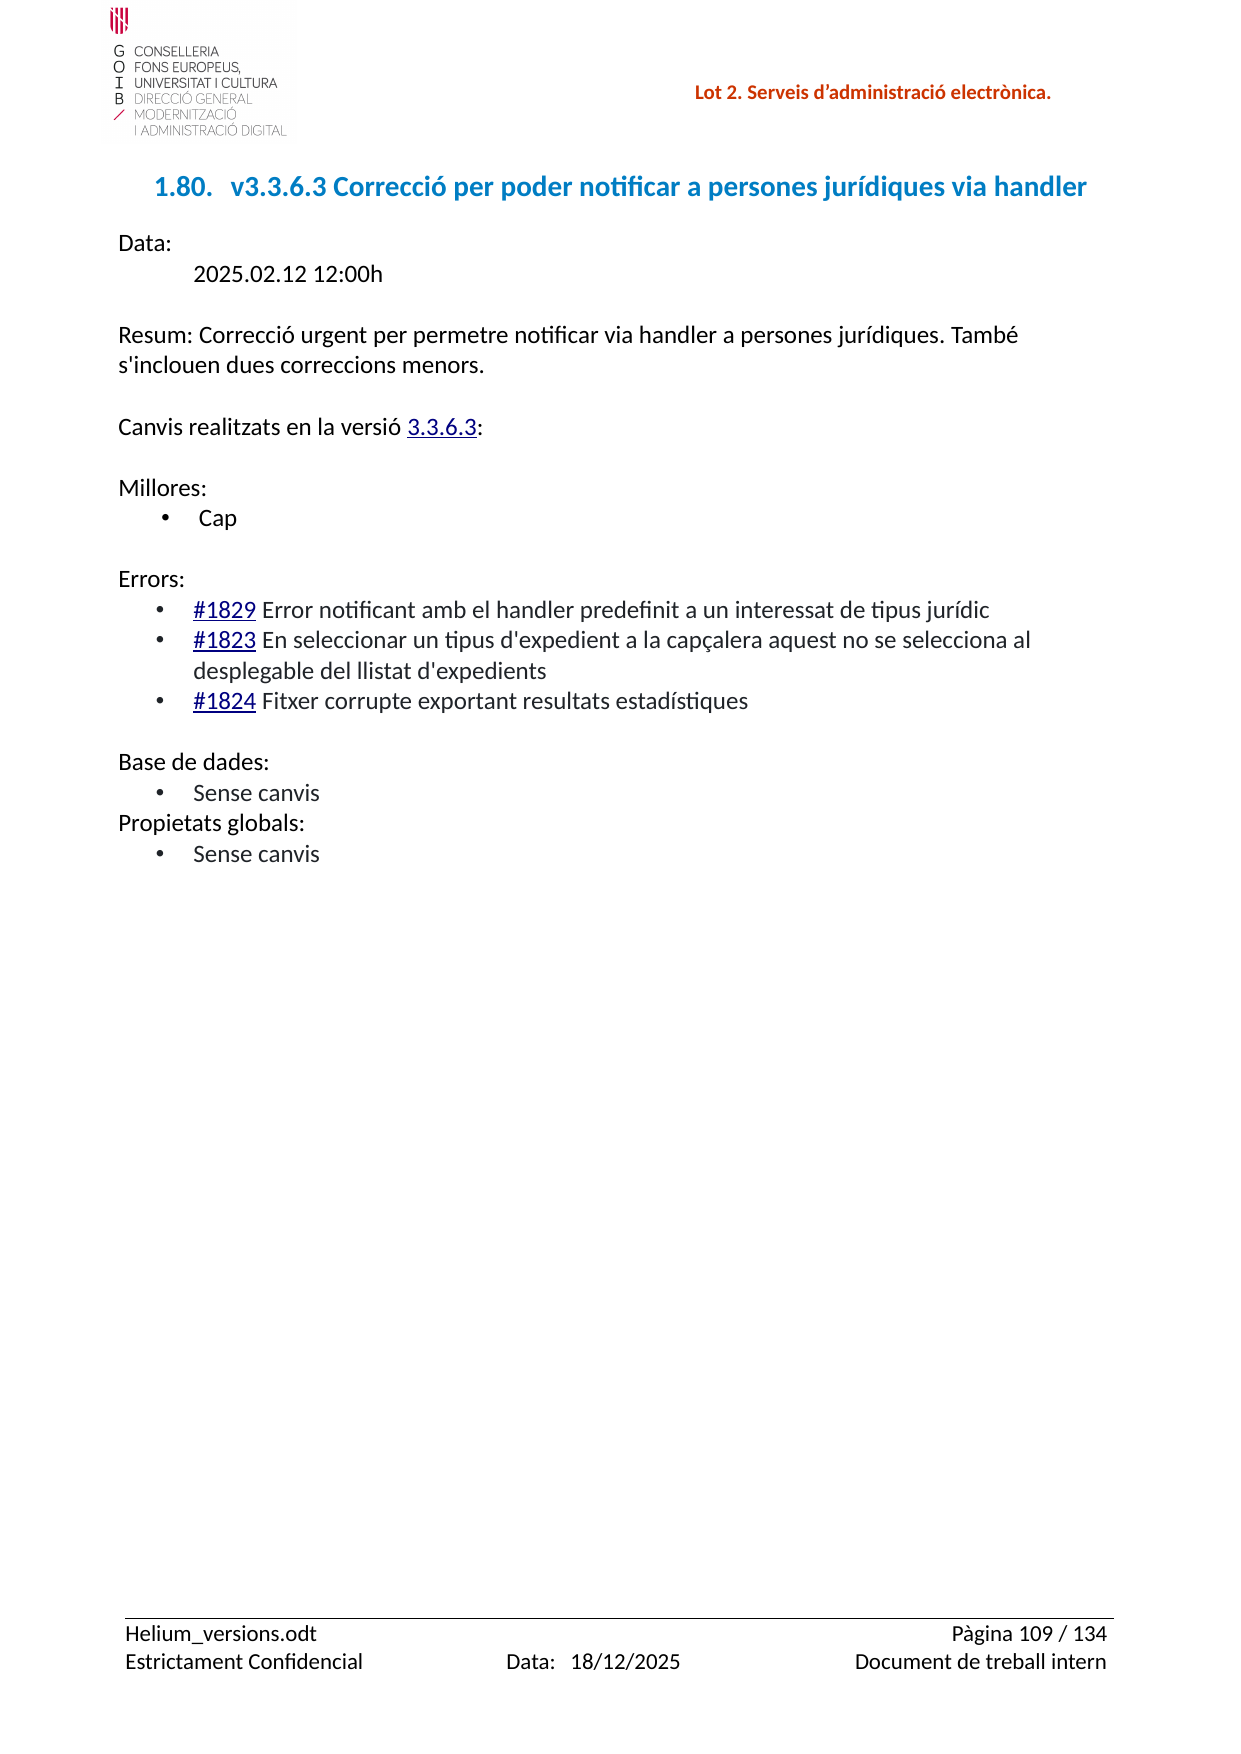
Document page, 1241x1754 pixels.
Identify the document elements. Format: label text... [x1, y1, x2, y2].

text Canvis realitzats en la versió 3.3.6.3: [118, 411, 1122, 441]
text Resum: Correcció urgent per permetre notificar via handler a persones jurídiques. També s'inclouen dues correccions menors. [118, 319, 1122, 380]
list #1829 Error notificant amb el handler predefinit a un interessat de tipus jurídic [156, 594, 1122, 624]
subtitle v3.3.6.3 Correcció per poder notificar a persones jurídiques via handler [153, 168, 1122, 204]
list #1823 En seleccionar un tipus d'expedient a la capçalera aquest no se selecciona al desplegable del llistat d'expedients [156, 624, 1122, 685]
list Sense canvis [156, 838, 1122, 868]
list #1824 Fitxer corrupte exportant resultats estadístiques [156, 685, 1122, 716]
text 2025.02.12 12:00h [118, 258, 1122, 289]
list Sense canvis [156, 777, 1122, 807]
text Propietats globals: [118, 807, 1122, 838]
text Data: [118, 228, 1122, 258]
text Base de dades: [118, 746, 1122, 777]
text Millores: [118, 472, 1122, 502]
picture [100, 0, 297, 144]
list Cap [161, 502, 1122, 533]
text Errors: [118, 563, 1122, 594]
